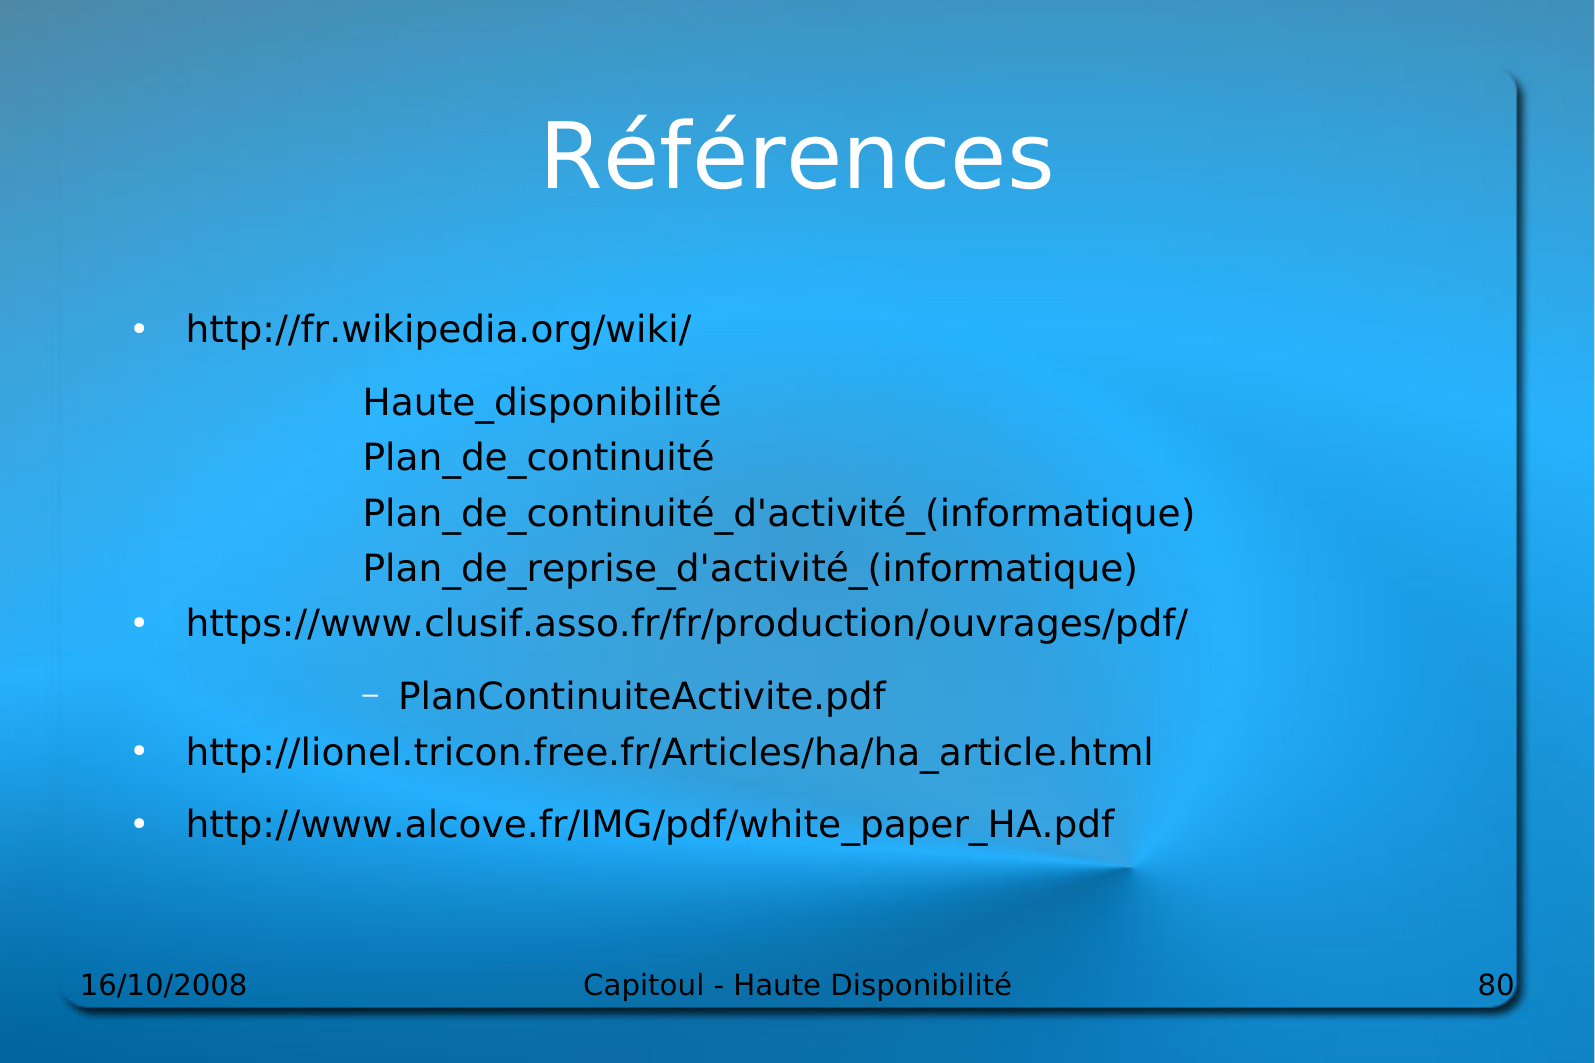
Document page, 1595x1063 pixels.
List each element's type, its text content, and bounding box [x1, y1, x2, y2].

list http://fr.wikipedia.org/wiki/ Haute_disponibilité Plan_de_continuité Plan_de_continuité_d'activité_(informatique) Plan_de_reprise_d'activité_(informatique) https://www.clusif.asso.fr/fr/production/ouvrages/pdf/ PlanContinuiteActivite.pdf http://lionel.tricon.free.fr/Articles/ha/ha_article.html http://www.alcove.fr/IMG/pdf/white_paper_HA.pdf [114, 307, 1477, 859]
picture [0, 0, 1595, 1063]
title Références [117, 103, 1479, 211]
